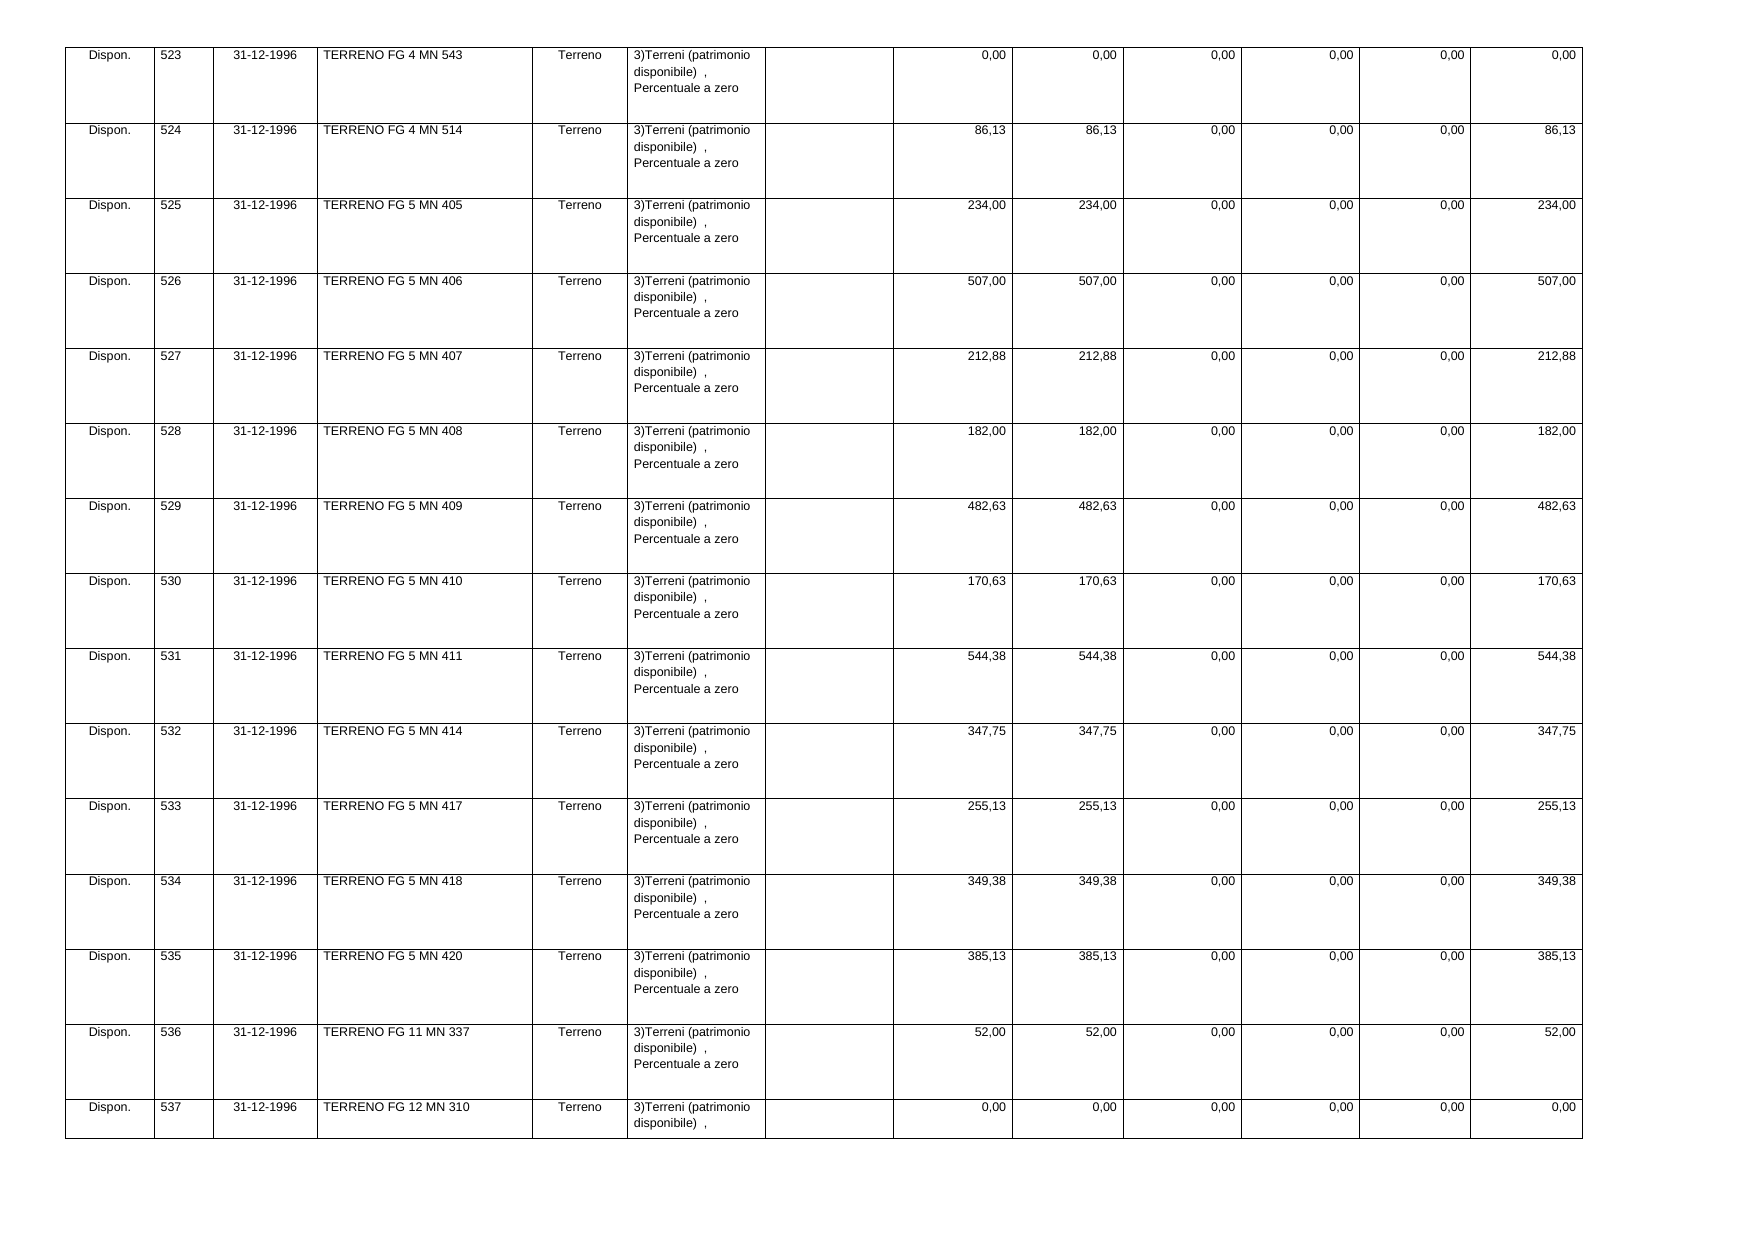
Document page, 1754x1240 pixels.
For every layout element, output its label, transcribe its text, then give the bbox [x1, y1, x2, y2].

table_cell Terreno [533, 199, 627, 273]
table_cell 0,00 [1242, 124, 1359, 197]
table_cell Terreno [533, 124, 627, 197]
table_cell 0,00 [1124, 499, 1241, 573]
table_cell [766, 724, 893, 798]
table_cell 0,00 [1242, 1100, 1359, 1138]
table_cell 31-12-1996 [214, 499, 317, 573]
table_cell 0,00 [1360, 1025, 1470, 1099]
table_cell 234,00 [1013, 199, 1123, 273]
table_cell 86,13 [1471, 124, 1582, 197]
table_cell 482,63 [1471, 499, 1582, 573]
table_cell Dispon. [66, 799, 154, 873]
table_cell 31-12-1996 [214, 574, 317, 648]
table_cell 0,00 [1242, 349, 1359, 423]
table_cell 0,00 [1124, 875, 1241, 948]
table_cell TERRENO FG 5 MN 411 [318, 649, 532, 723]
table_cell Terreno [533, 274, 627, 348]
table_cell 482,63 [1013, 499, 1123, 573]
table_cell 0,00 [1242, 424, 1359, 498]
table_cell 0,00 [1124, 274, 1241, 348]
table_cell 0,00 [1360, 724, 1470, 798]
table_cell 0,00 [1242, 199, 1359, 273]
table_cell 3)Terreni (patrimonio disponibile) , Percentuale a zero [628, 349, 765, 423]
table_cell 507,00 [1471, 274, 1582, 348]
table_cell 0,00 [1124, 199, 1241, 273]
table_cell 0,00 [1360, 574, 1470, 648]
table_cell 349,38 [894, 875, 1012, 948]
table_cell 3)Terreni (patrimonio disponibile) , Percentuale a zero [628, 199, 765, 273]
table_cell 0,00 [1124, 799, 1241, 873]
table_cell 3)Terreni (patrimonio disponibile) , Percentuale a zero [628, 724, 765, 798]
table_cell 255,13 [894, 799, 1012, 873]
table_cell Terreno [533, 349, 627, 423]
table_cell 212,88 [1471, 349, 1582, 423]
table_cell 0,00 [1360, 950, 1470, 1024]
table_cell [766, 349, 893, 423]
table_cell 0,00 [1124, 48, 1241, 122]
table_cell 31-12-1996 [214, 274, 317, 348]
table_cell 0,00 [1013, 1100, 1123, 1138]
table_cell Dispon. [66, 1025, 154, 1099]
table_cell 0,00 [1471, 48, 1582, 122]
table_cell TERRENO FG 5 MN 414 [318, 724, 532, 798]
table_cell 544,38 [1471, 649, 1582, 723]
table_cell 0,00 [1360, 499, 1470, 573]
table_cell Terreno [533, 724, 627, 798]
table_cell 31-12-1996 [214, 349, 317, 423]
table_cell 182,00 [894, 424, 1012, 498]
table_cell 349,38 [1013, 875, 1123, 948]
table_cell 0,00 [1360, 799, 1470, 873]
table_cell 0,00 [1360, 349, 1470, 423]
table_cell 3)Terreni (patrimonio disponibile) , Percentuale a zero [628, 649, 765, 723]
table_cell Dispon. [66, 274, 154, 348]
table_cell 255,13 [1471, 799, 1582, 873]
table_cell Terreno [533, 875, 627, 948]
table_cell 347,75 [894, 724, 1012, 798]
table_cell 3)Terreni (patrimonio disponibile) , [628, 1100, 765, 1138]
table_cell 3)Terreni (patrimonio disponibile) , Percentuale a zero [628, 48, 765, 122]
table_cell 234,00 [1471, 199, 1582, 273]
table_cell 31-12-1996 [214, 1100, 317, 1138]
table_cell TERRENO FG 5 MN 420 [318, 950, 532, 1024]
table_cell 0,00 [1242, 649, 1359, 723]
table_cell 31-12-1996 [214, 950, 317, 1024]
table_cell 86,13 [894, 124, 1012, 197]
table_cell 526 [155, 274, 213, 348]
table_cell Terreno [533, 950, 627, 1024]
table_cell 524 [155, 124, 213, 197]
table_cell 0,00 [1242, 724, 1359, 798]
table_cell 0,00 [1360, 48, 1470, 122]
table_cell 0,00 [1242, 875, 1359, 948]
table_cell 0,00 [1242, 1025, 1359, 1099]
table_cell 532 [155, 724, 213, 798]
table_cell 0,00 [1360, 274, 1470, 348]
table_cell TERRENO FG 12 MN 310 [318, 1100, 532, 1138]
table_cell 544,38 [1013, 649, 1123, 723]
table_cell [766, 424, 893, 498]
table_cell 31-12-1996 [214, 799, 317, 873]
table_cell TERRENO FG 5 MN 418 [318, 875, 532, 948]
table_cell TERRENO FG 11 MN 337 [318, 1025, 532, 1099]
table_cell [766, 875, 893, 948]
table_cell 533 [155, 799, 213, 873]
table_cell 0,00 [1360, 124, 1470, 197]
table_cell 3)Terreni (patrimonio disponibile) , Percentuale a zero [628, 274, 765, 348]
table_cell 528 [155, 424, 213, 498]
table_cell Terreno [533, 1025, 627, 1099]
table_cell Dispon. [66, 649, 154, 723]
table_cell 531 [155, 649, 213, 723]
table_cell 0,00 [1360, 424, 1470, 498]
table_cell 507,00 [1013, 274, 1123, 348]
table_cell Dispon. [66, 724, 154, 798]
table_cell 31-12-1996 [214, 424, 317, 498]
table_cell 0,00 [894, 48, 1012, 122]
table_cell [766, 649, 893, 723]
table_cell 507,00 [894, 274, 1012, 348]
table_cell 0,00 [1124, 649, 1241, 723]
table_cell Dispon. [66, 48, 154, 122]
table_cell 0,00 [1360, 875, 1470, 948]
table_cell Dispon. [66, 349, 154, 423]
table_cell 3)Terreni (patrimonio disponibile) , Percentuale a zero [628, 424, 765, 498]
table_cell 347,75 [1471, 724, 1582, 798]
table_cell 534 [155, 875, 213, 948]
table_cell 0,00 [1124, 124, 1241, 197]
table_cell Terreno [533, 1100, 627, 1138]
table_cell TERRENO FG 4 MN 543 [318, 48, 532, 122]
table_cell 0,00 [1360, 1100, 1470, 1138]
table_cell Terreno [533, 799, 627, 873]
table_cell 0,00 [1124, 349, 1241, 423]
table_cell 385,13 [894, 950, 1012, 1024]
table_cell 0,00 [1471, 1100, 1582, 1138]
table_cell TERRENO FG 5 MN 405 [318, 199, 532, 273]
table_cell 0,00 [1124, 424, 1241, 498]
table_cell [766, 1100, 893, 1138]
table_cell 212,88 [1013, 349, 1123, 423]
table_cell [766, 574, 893, 648]
table_cell 385,13 [1471, 950, 1582, 1024]
table_cell 170,63 [1471, 574, 1582, 648]
table_cell 234,00 [894, 199, 1012, 273]
table_cell 0,00 [1124, 724, 1241, 798]
table_cell 31-12-1996 [214, 48, 317, 122]
table_cell 527 [155, 349, 213, 423]
table_cell 3)Terreni (patrimonio disponibile) , Percentuale a zero [628, 124, 765, 197]
table_cell TERRENO FG 5 MN 410 [318, 574, 532, 648]
table_cell Dispon. [66, 875, 154, 948]
table_cell [766, 48, 893, 122]
table_cell 0,00 [1013, 48, 1123, 122]
table_cell 52,00 [894, 1025, 1012, 1099]
table_cell 482,63 [894, 499, 1012, 573]
table_cell TERRENO FG 4 MN 514 [318, 124, 532, 197]
table_cell Dispon. [66, 424, 154, 498]
table_cell 535 [155, 950, 213, 1024]
table_cell [766, 124, 893, 197]
table_cell Terreno [533, 499, 627, 573]
table_cell 212,88 [894, 349, 1012, 423]
table_cell 31-12-1996 [214, 724, 317, 798]
table_cell 52,00 [1471, 1025, 1582, 1099]
table_cell 3)Terreni (patrimonio disponibile) , Percentuale a zero [628, 574, 765, 648]
table_cell 0,00 [1124, 574, 1241, 648]
table_cell 0,00 [894, 1100, 1012, 1138]
table_cell [766, 950, 893, 1024]
table_cell 31-12-1996 [214, 124, 317, 197]
table_cell Dispon. [66, 950, 154, 1024]
table_cell 536 [155, 1025, 213, 1099]
table_cell 0,00 [1242, 48, 1359, 122]
table_cell 182,00 [1013, 424, 1123, 498]
table_cell Terreno [533, 574, 627, 648]
table_cell TERRENO FG 5 MN 407 [318, 349, 532, 423]
table_cell Dispon. [66, 199, 154, 273]
table_cell Dispon. [66, 574, 154, 648]
table_cell [766, 1025, 893, 1099]
table_cell 525 [155, 199, 213, 273]
table_cell TERRENO FG 5 MN 409 [318, 499, 532, 573]
table_cell 347,75 [1013, 724, 1123, 798]
table_cell Terreno [533, 424, 627, 498]
table_cell TERRENO FG 5 MN 417 [318, 799, 532, 873]
table_cell 52,00 [1013, 1025, 1123, 1099]
table_cell Dispon. [66, 499, 154, 573]
table_cell 3)Terreni (patrimonio disponibile) , Percentuale a zero [628, 950, 765, 1024]
table_cell 182,00 [1471, 424, 1582, 498]
table_cell [766, 274, 893, 348]
table_cell [766, 199, 893, 273]
table_cell 349,38 [1471, 875, 1582, 948]
table_cell 31-12-1996 [214, 649, 317, 723]
table_cell [766, 799, 893, 873]
table_cell 0,00 [1124, 950, 1241, 1024]
table_cell 385,13 [1013, 950, 1123, 1024]
table_cell 0,00 [1242, 950, 1359, 1024]
table_cell 31-12-1996 [214, 199, 317, 273]
table_cell 529 [155, 499, 213, 573]
table_cell TERRENO FG 5 MN 406 [318, 274, 532, 348]
table_cell 0,00 [1242, 574, 1359, 648]
table_cell Terreno [533, 48, 627, 122]
table_cell 523 [155, 48, 213, 122]
table_cell 530 [155, 574, 213, 648]
table_cell 3)Terreni (patrimonio disponibile) , Percentuale a zero [628, 1025, 765, 1099]
table_cell 170,63 [1013, 574, 1123, 648]
table_cell Dispon. [66, 124, 154, 197]
table_cell Dispon. [66, 1100, 154, 1138]
table_cell 3)Terreni (patrimonio disponibile) , Percentuale a zero [628, 799, 765, 873]
table_cell 0,00 [1360, 199, 1470, 273]
table_cell 3)Terreni (patrimonio disponibile) , Percentuale a zero [628, 875, 765, 948]
table_cell 0,00 [1124, 1025, 1241, 1099]
table_cell 537 [155, 1100, 213, 1138]
table_cell Terreno [533, 649, 627, 723]
table_cell [766, 499, 893, 573]
table_cell 0,00 [1242, 274, 1359, 348]
table_cell 31-12-1996 [214, 875, 317, 948]
table_cell 255,13 [1013, 799, 1123, 873]
table_cell 86,13 [1013, 124, 1123, 197]
table_cell TERRENO FG 5 MN 408 [318, 424, 532, 498]
table_cell 3)Terreni (patrimonio disponibile) , Percentuale a zero [628, 499, 765, 573]
table_cell 0,00 [1242, 499, 1359, 573]
table_cell 0,00 [1360, 649, 1470, 723]
table_cell 0,00 [1242, 799, 1359, 873]
table_cell 544,38 [894, 649, 1012, 723]
table_cell 31-12-1996 [214, 1025, 317, 1099]
table_cell 170,63 [894, 574, 1012, 648]
table_cell 0,00 [1124, 1100, 1241, 1138]
